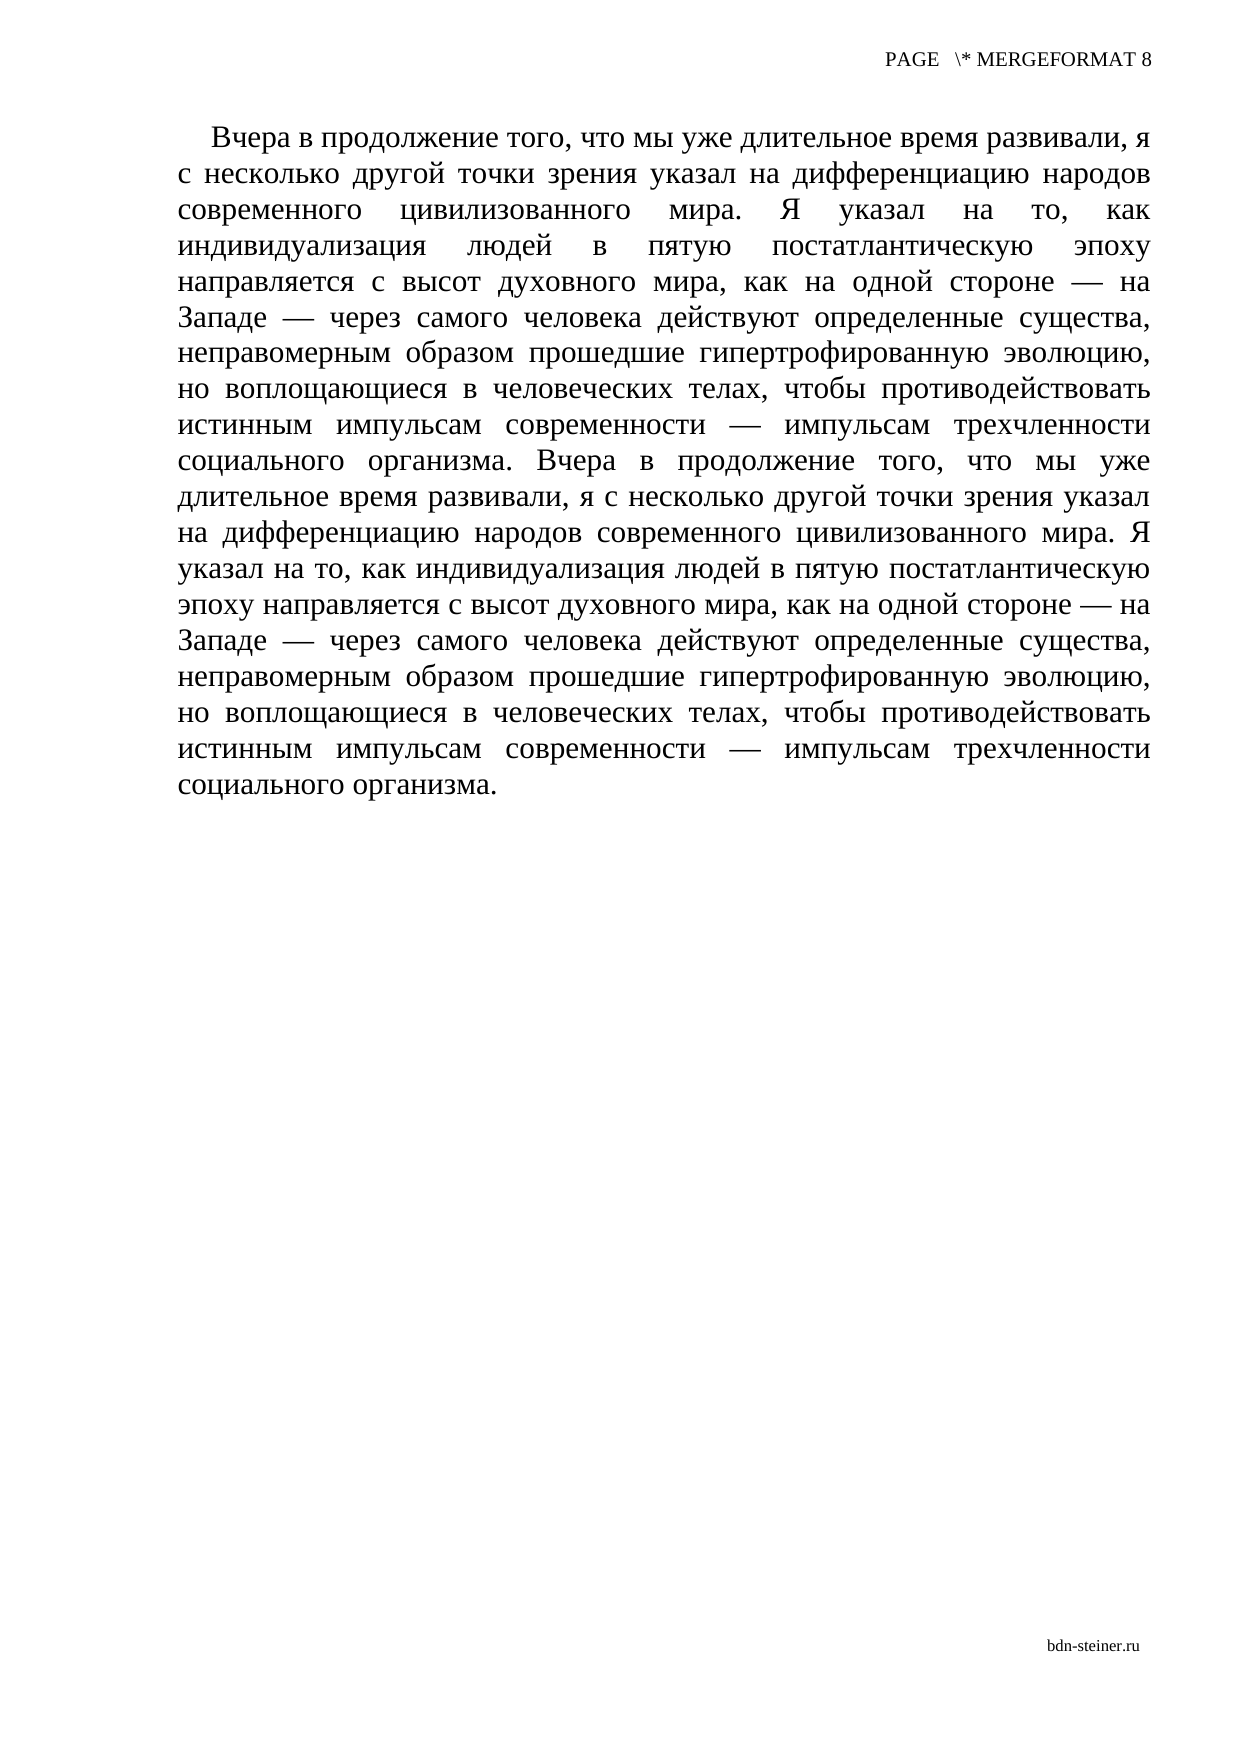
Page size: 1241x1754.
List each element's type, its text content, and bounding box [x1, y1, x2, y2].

text Вчера в продолжение того, что мы уже длительное время развивали, я с несколько другой точки зрения указал на дифференциацию народов современного цивилизованного мира. Я указал на то, как индивидуализация людей в пятую постатлантическую эпоху направляется с высот духовного мира, как на одной стороне — на Западе — через самого человека действуют определенные существа, неправомерным образом прошедшие гипертрофированную эволюцию, но воплощающиеся в человеческих телах, чтобы противодействовать истинным импульсам современности — импульсам трехчленности социального организма. Вчера в продолжение того, что мы уже длительное время развивали, я с несколько другой точки зрения указал на дифференциацию народов современного цивилизованного мира. Я указал на то, как индивидуализация людей в пятую постатлантическую эпоху направляется с высот духовного мира, как на одной стороне — на Западе — через самого человека действуют определенные существа, неправомерным образом прошедшие гипертрофированную эволюцию, но воплощающиеся в человеческих телах, чтобы противодействовать истинным импульсам современности — импульсам трехчленности социального организма. [177, 118, 1152, 801]
